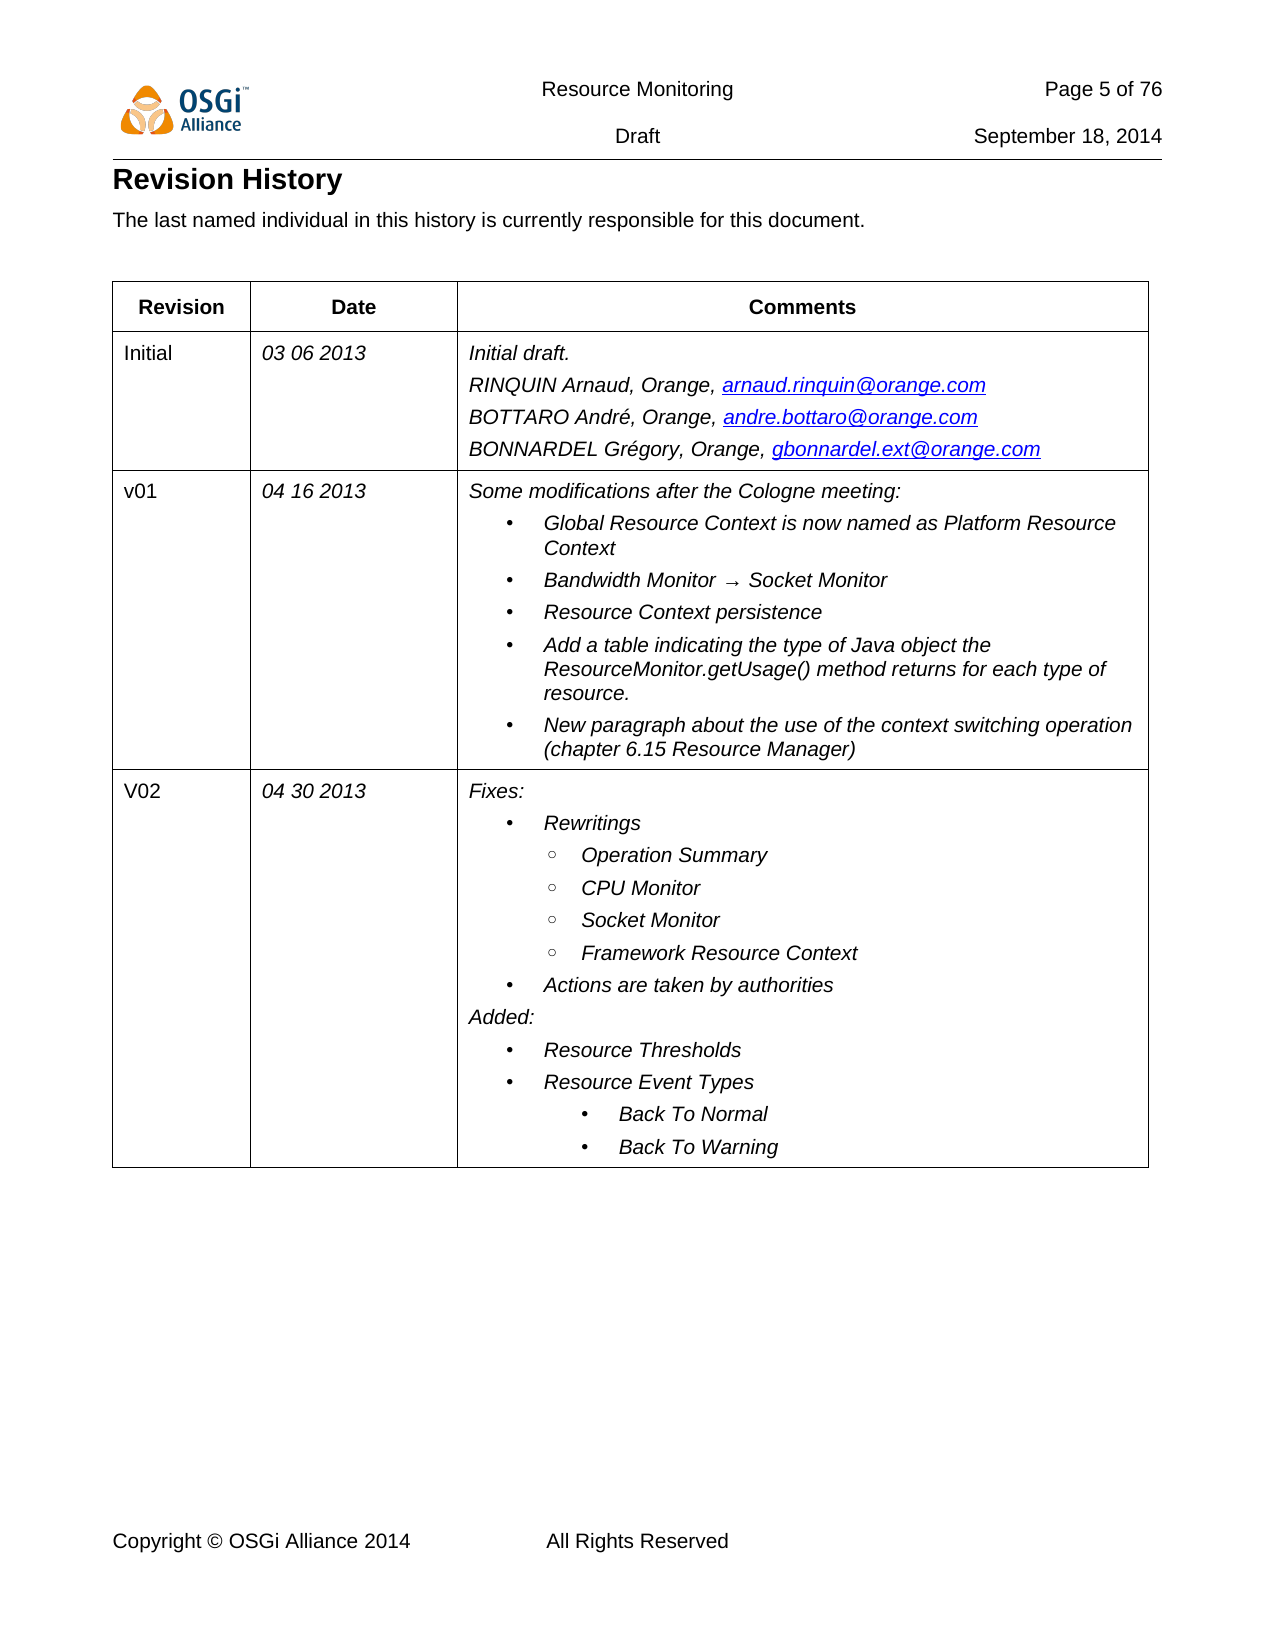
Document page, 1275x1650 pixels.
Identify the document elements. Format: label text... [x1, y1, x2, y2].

table_cell 04 30 2013 [251, 770, 457, 1167]
picture [113, 78, 257, 142]
table_header Comments [458, 282, 1148, 331]
table_cell Initial [113, 332, 250, 469]
table_cell v01 [113, 471, 250, 769]
text The last named individual in this history is currently responsible for this document. [112, 208, 1162, 232]
table_cell Fixes: Rewritings Operation Summary CPU Monitor Socket Monitor Framework Resource Context Actions are taken by authorities Added: Resource Thresholds Resource Event Types Back To Normal Back To Warning [458, 770, 1148, 1167]
subtitle Revision History [112, 160, 1162, 196]
table_cell 04 16 2013 [251, 471, 457, 769]
table_header Revision [113, 282, 250, 331]
table_cell V02 [113, 770, 250, 1167]
table_cell Initial draft. RINQUIN Arnaud, Orange, arnaud.rinquin@orange.com BOTTARO André, Orange, andre.bottaro@orange.com BONNARDEL Grégory, Orange, gbonnardel.ext@orange.com [458, 332, 1148, 469]
table_cell Some modifications after the Cologne meeting: Global Resource Context is now named as Platform Resource Context Bandwidth Monitor → Socket Monitor Resource Context persistence Add a table indicating the type of Java object the ResourceMonitor.getUsage() method returns for each type of resource. New paragraph about the use of the context switching operation (chapter 6.15 Resource Manager) [458, 471, 1148, 769]
table_cell 03 06 2013 [251, 332, 457, 469]
table_header Date [251, 282, 457, 331]
